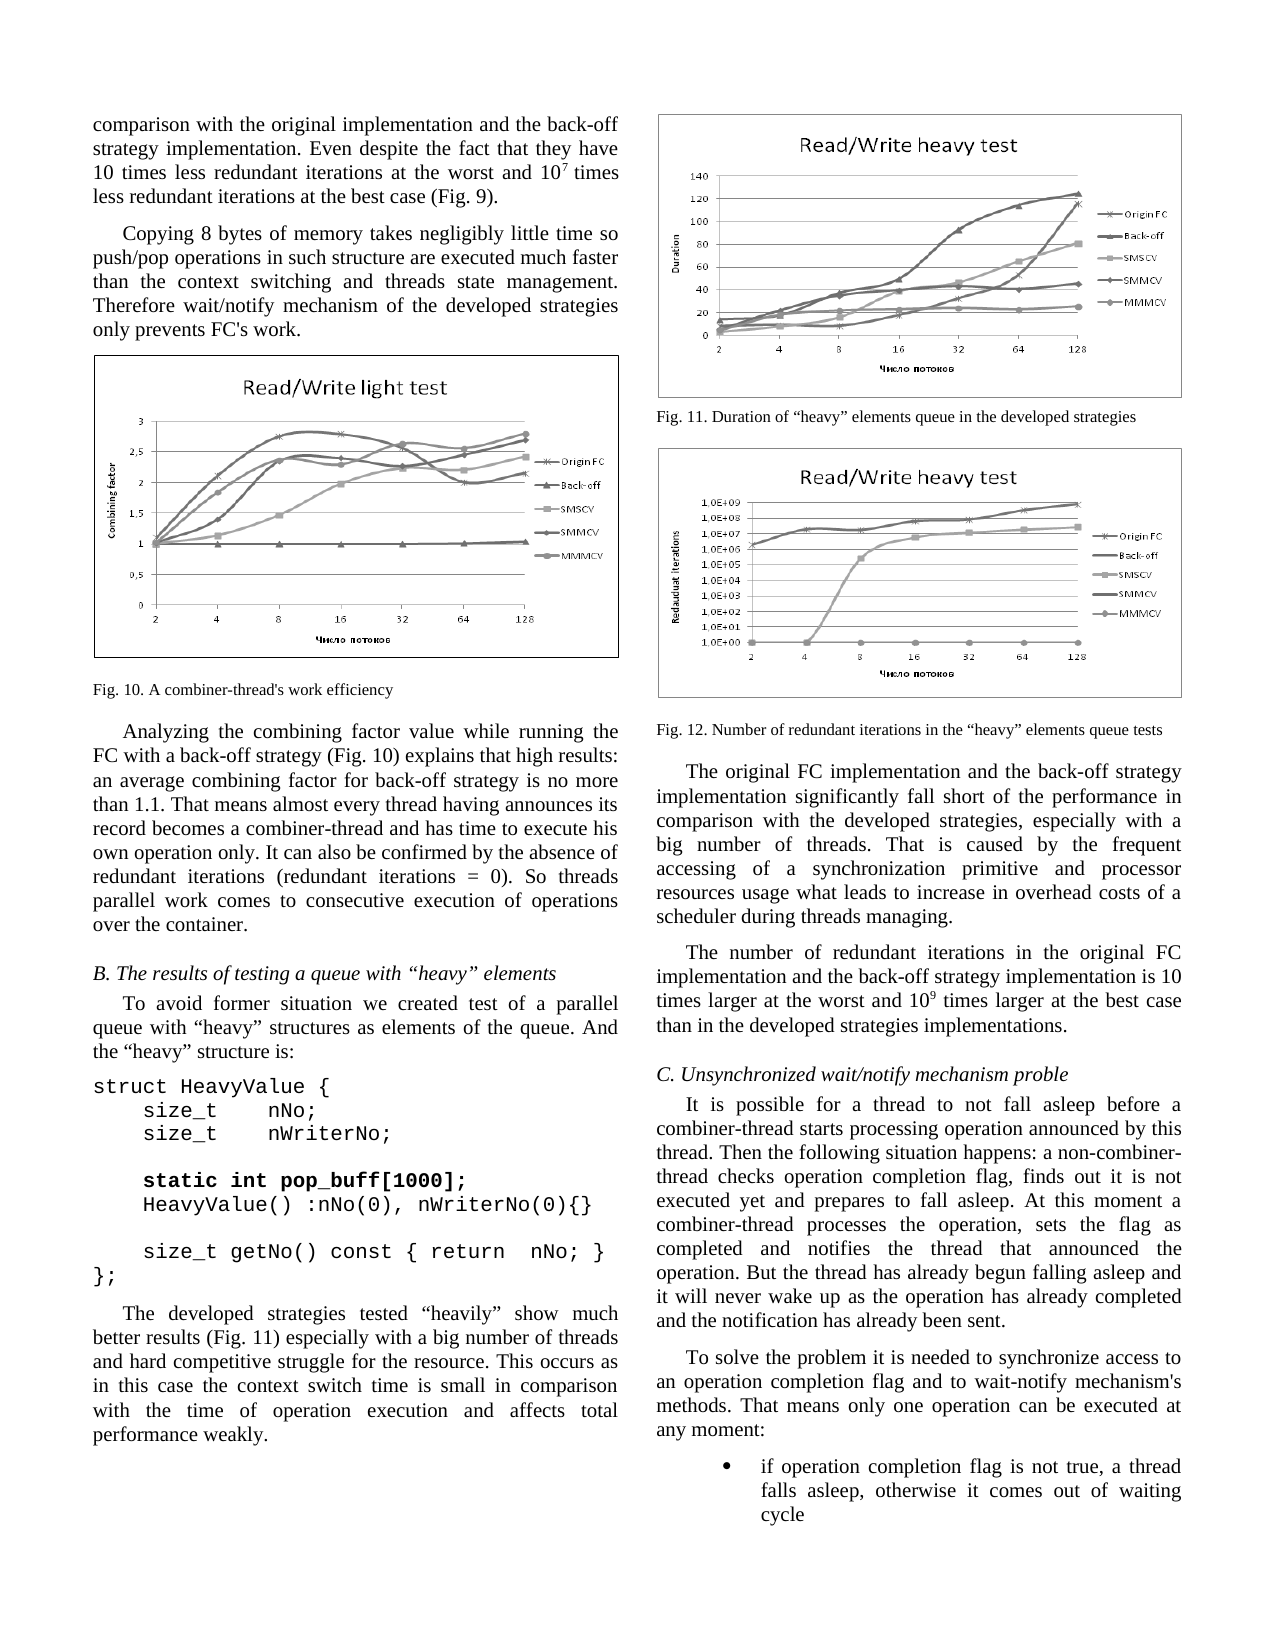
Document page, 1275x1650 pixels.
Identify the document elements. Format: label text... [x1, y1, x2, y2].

text comparison with the original implementation and the back-off strategy implementation. Even despite the fact that they have 10 times less redundant iterations at the worst and 107 times less redundant iterations at the best case (Fig. 9). [93, 112, 619, 208]
text HeavyValue() :nNo(0), nWriterNo(0){} [93, 1194, 619, 1218]
text static int pop_buff[1000]; [93, 1171, 619, 1194]
text size_t nNo; [93, 1099, 619, 1123]
text size_t nWriterNo; [93, 1123, 619, 1147]
text The number of redundant iterations in the original FC implementation and the back-off strategy implementation is 10 times larger at the worst and 109 times larger at the best case than in the developed strategies implementations. [656, 940, 1182, 1037]
text It is possible for a thread to not fall asleep before a combiner-thread starts processing operation announced by this thread. Then the following situation happens: a non-combiner-thread checks operation completion flag, finds out it is not executed yet and prepares to fall asleep. At this moment a combiner-thread processes the operation, sets the flag as completed and notifies the thread that announced the operation. But the thread has already begun falling asleep and it will never wake up as the operation has already completed and the notification has already been sent. [656, 1092, 1182, 1332]
text Analyzing the combining factor value while running the FC with a back-off strategy (Fig. 10) explains that high results: an average combining factor for back-off strategy is no more than 1.1. That means almost every thread having announces its record becomes a combiner-thread and has time to execute his own operation only. It can also be confirmed by the absence of redundant iterations (redundant iterations = 0). So threads parallel work comes to consecutive execution of operations over the container. [93, 719, 619, 936]
text }; [93, 1265, 619, 1289]
text Fig. 11. Duration of “heavy” elements queue in the developed strategies [656, 407, 1182, 426]
text Copying 8 bytes of memory takes negligibly little time so push/pop operations in such structure are executed much faster than the context switching and threads state management. Therefore wait/notify mechanism of the developed strategies only prevents FC's work. [93, 221, 619, 341]
text Fig. 12. Number of redundant iterations in the “heavy” elements queue tests [656, 719, 1182, 739]
text The developed strategies tested “heavily” show much better results (Fig. 11) especially with a big number of threads and hard competitive struggle for the resource. This occurs as in this case the context switch time is small in comparison with the time of operation execution and affects total performance weakly. [93, 1301, 619, 1446]
text B. The results of testing a queue with “heavy” elements [93, 961, 619, 985]
text To solve the problem it is needed to synchronize access to an operation completion flag and to wait-notify mechanism's methods. That means only one operation can be executed at any moment: [656, 1345, 1182, 1441]
text struct HeavyValue { [93, 1076, 619, 1099]
list if operation completion flag is not true, a thread falls asleep, otherwise it comes out of waiting cycle [723, 1454, 1182, 1526]
text size_t getNo() const { return nNo; } [93, 1241, 619, 1265]
text C. Unsynchronized wait/notify mechanism proble [656, 1061, 1182, 1086]
text Fig. 10. A combiner-thread's work efficiency [93, 679, 619, 698]
text To avoid former situation we created test of a parallel queue with “heavy” structures as elements of the queue. And the “heavy” structure is: [93, 991, 619, 1063]
